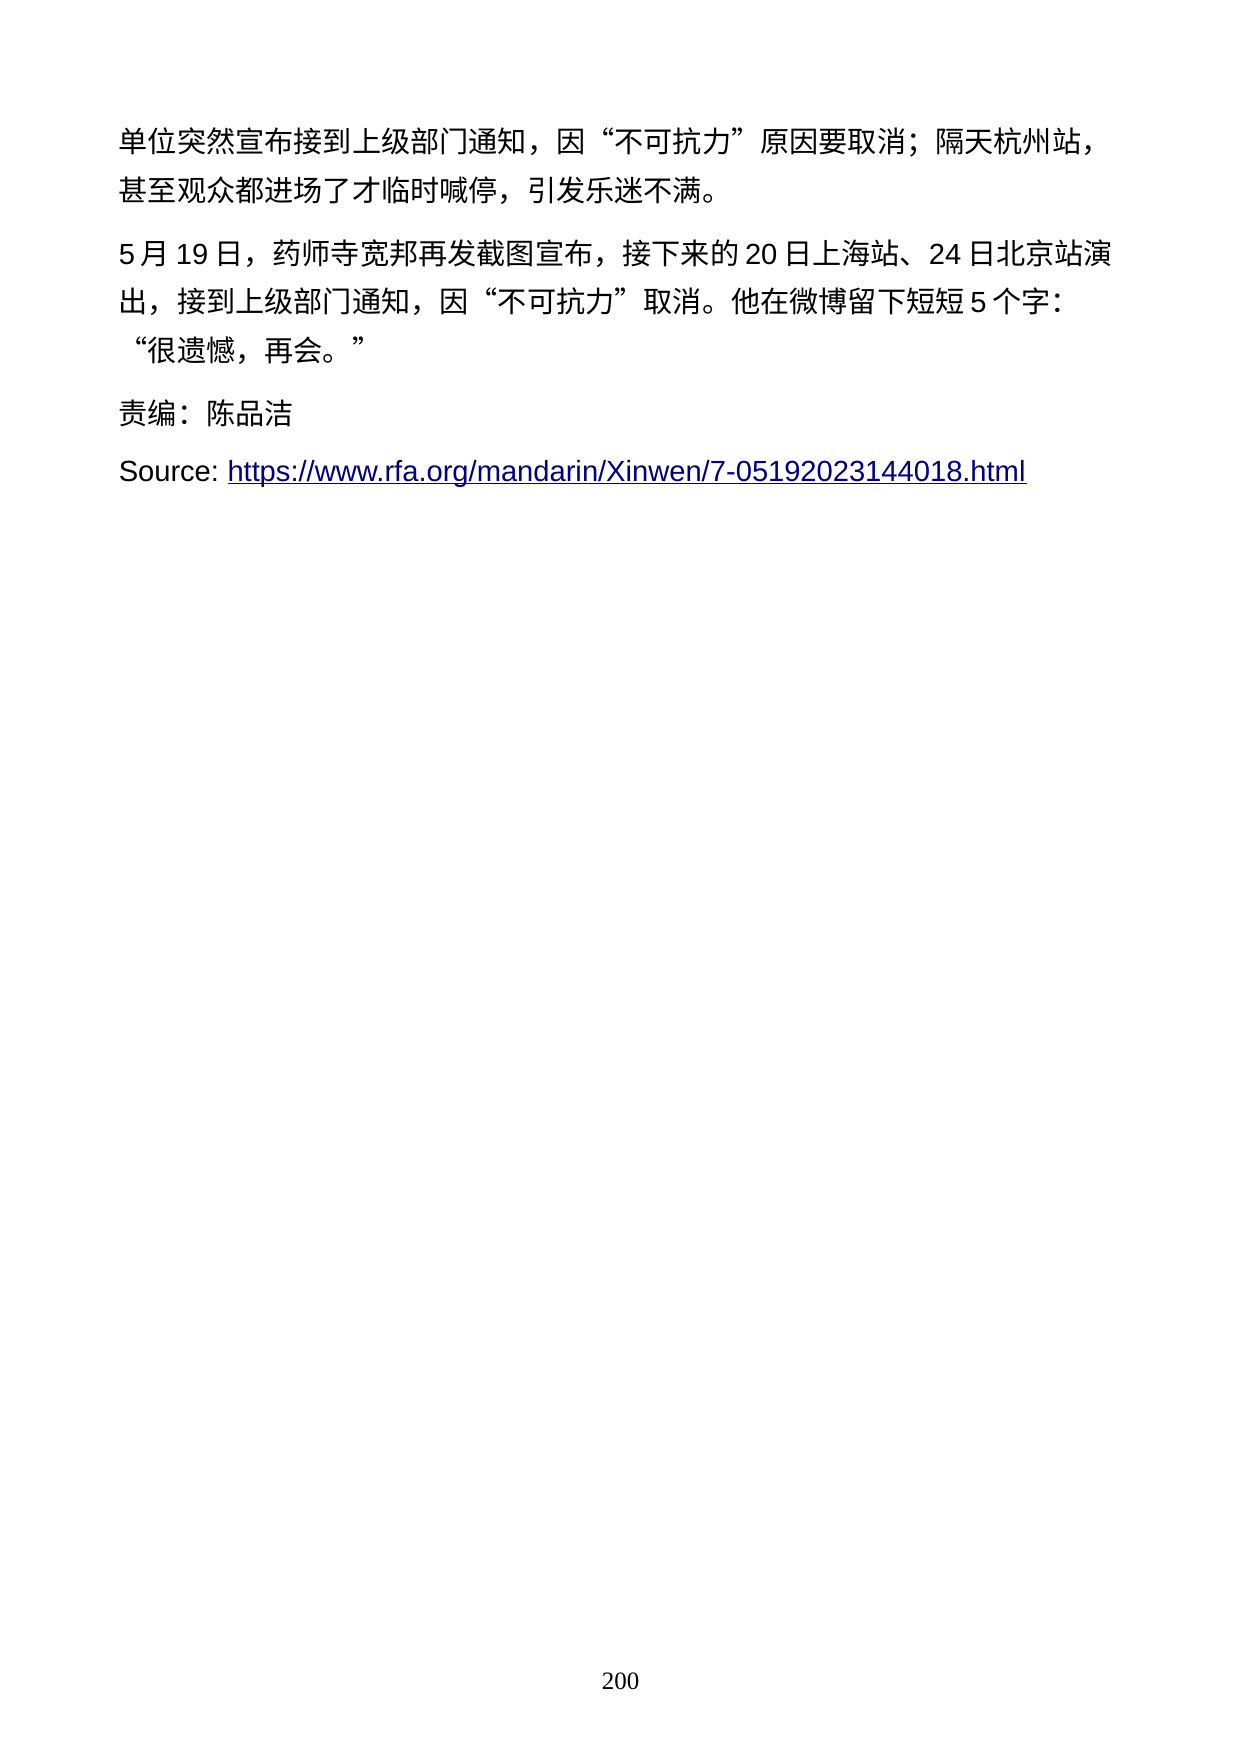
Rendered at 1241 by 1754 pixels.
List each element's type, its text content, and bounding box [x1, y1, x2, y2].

text 5月19日，药师寺宽邦再发截图宣布，接下来的20日上海站、24日北京站演出，接到上级部门通知，因“不可抗力”取消。他在微博留下短短5个字：“很遗憾，再会。” [118, 230, 1122, 369]
text 单位突然宣布接到上级部门通知，因“不可抗力”原因要取消；隔天杭州站，甚至观众都进场了才临时喊停，引发乐迷不满。 [118, 118, 1122, 209]
text Source: https://www.rfa.org/mandarin/Xinwen/7-05192023144018.html [118, 453, 1122, 487]
text 责编：陈品洁 [118, 390, 1122, 433]
